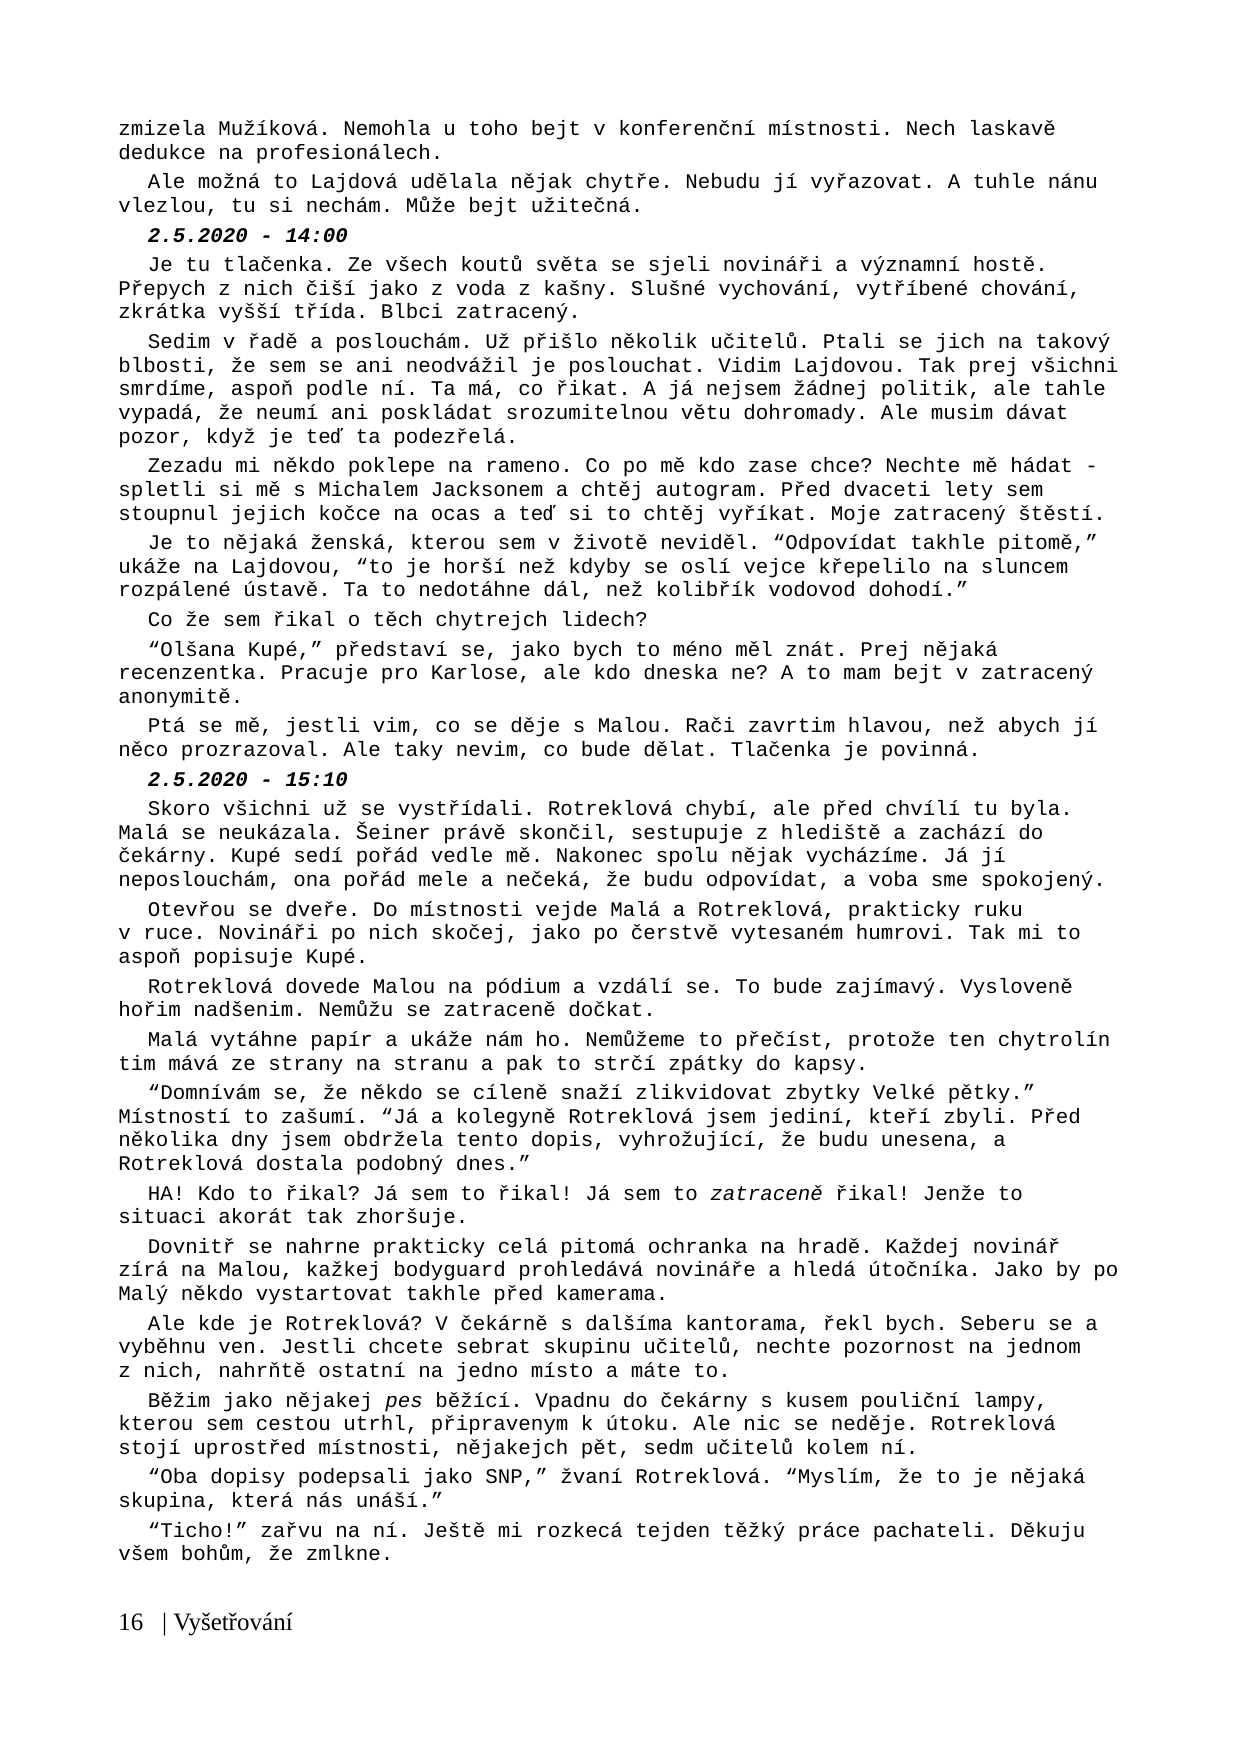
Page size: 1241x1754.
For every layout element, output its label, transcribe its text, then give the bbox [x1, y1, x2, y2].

text Ptá se mě, jestli vim, co se děje s Malou. Rači zavrtim hlavou, než abych jí něco prozrazoval. Ale taky nevim, co bude dělat. Tlačenka je povinná. [118, 715, 1122, 763]
text “Olšana Kupé,” představí se, jako bych to méno měl znát. Prej nějaká recenzentka. Pracuje pro Karlose, ale kdo dneska ne? A to mam bejt v zatracený anonymitě. [118, 638, 1122, 709]
text Malá vytáhne papír a ukáže nám ho. Nemůžeme to přečíst, protože ten chytrolín tim mává ze strany na stranu a pak to strčí zpátky do kapsy. [118, 1029, 1122, 1076]
text Otevřou se dveře. Do místnosti vejde Malá a Rotreklová, prakticky ruku v ruce. Novináři po nich skočej, jako po čerstvě vytesaném humrovi. Tak mi to aspoň popisuje Kupé. [118, 899, 1122, 970]
text “Domnívám se, že někdo se cíleně snaží zlikvidovat zbytky Velké pětky.” Místností to zašumí. “Já a kolegyně Rotreklová jsem jediní, kteří zbyli. Před několika dny jsem obdržela tento dopis, vyhrožující, že budu unesena, a Rotreklová dostala podobný dnes.” [118, 1082, 1122, 1177]
text HA! Kdo to řikal? Já sem to řikal! Já sem to zatraceně řikal! Jenže to situaci akorát tak zhoršuje. [118, 1183, 1122, 1230]
text Co že sem řikal o těch chytrejch lidech? [118, 609, 1122, 633]
subtitle 2.5.2020 - 15:10 [118, 769, 1122, 792]
text Zezadu mi někdo poklepe na rameno. Co po mě kdo zase chce? Nechte mě hádat - spletli si mě s Michalem Jacksonem a chtěj autogram. Před dvaceti lety sem stoupnul jejich kočce na ocas a teď si to chtěj vyříkat. Moje zatracený štěstí. [118, 455, 1122, 526]
text Ale možná to Lajdová udělala nějak chytře. Nebudu jí vyřazovat. A tuhle nánu vlezlou, tu si nechám. Může bejt užitečná. [118, 171, 1122, 219]
text Skoro všichni už se vystřídali. Rotreklová chybí, ale před chvílí tu byla. Malá se neukázala. Šeiner právě skončil, sestupuje z hlediště a zachází do čekárny. Kupé sedí pořád vedle mě. Nakonec spolu nějak vycházíme. Já jí neposlouchám, ona pořád mele a nečeká, že budu odpovídat, a voba sme spokojený. [118, 798, 1122, 893]
text Ale kde je Rotreklová? V čekárně s dalšíma kantorama, řekl bych. Seberu se a vyběhnu ven. Jestli chcete sebrat skupinu učitelů, nechte pozornost na jednom z nich, nahrňtě ostatní na jedno místo a máte to. [118, 1313, 1122, 1384]
text “Oba dopisy podepsali jako SNP,” žvaní Rotreklová. “Myslím, že to je nějaká skupina, která nás unáší.” [118, 1466, 1122, 1514]
text Je tu tlačenka. Ze všech koutů světa se sjeli novináři a významní hostě. Přepych z nich čiší jako z voda z kašny. Slušné vychování, vytříbené chování, zkrátka vyšší třída. Blbci zatracený. [118, 254, 1122, 325]
text Běžim jako nějakej pes běžící. Vpadnu do čekárny s kusem pouliční lampy, kterou sem cestou utrhl, připravenym k útoku. Ale nic se neděje. Rotreklová stojí uprostřed místnosti, nějakejch pět, sedm učitelů kolem ní. [118, 1389, 1122, 1461]
text Dovnitř se nahrne prakticky celá pitomá ochranka na hradě. Každej novinář zírá na Malou, kažkej bodyguard prohledává novináře a hledá útočníka. Jako by po Malý někdo vystartovat takhle před kamerama. [118, 1236, 1122, 1307]
text Sedim v řadě a poslouchám. Už přišlo několik učitelů. Ptali se jich na takový blbosti, že sem se ani neodvážil je poslouchat. Vidim Lajdovou. Tak prej všichni smrdíme, aspoň podle ní. Ta má, co řikat. A já nejsem žádnej politik, ale tahle vypadá, že neumí ani poskládat srozumitelnou větu dohromady. Ale musim dávat pozor, když je teď ta podezřelá. [118, 331, 1122, 449]
subtitle 2.5.2020 - 14:00 [118, 224, 1122, 248]
text zmizela Mužíková. Nemohla u toho bejt v konferenční místnosti. Nech laskavě dedukce na profesionálech. [118, 118, 1122, 165]
text Rotreklová dovede Malou na pódium a vzdálí se. To bude zajímavý. Vysloveně hořim nadšenim. Nemůžu se zatraceně dočkat. [118, 976, 1122, 1023]
text Je to nějaká ženská, kterou sem v životě neviděl. “Odpovídat takhle pitomě,” ukáže na Lajdovou, “to je horší než kdyby se oslí vejce křepelilo na sluncem rozpálené ústavě. Ta to nedotáhne dál, než kolibřík vodovod dohodí.” [118, 532, 1122, 603]
text “Ticho!” zařvu na ní. Ještě mi rozkecá tejden těžký práce pachateli. Děkuju všem bohům, že zmlkne. [118, 1520, 1122, 1567]
